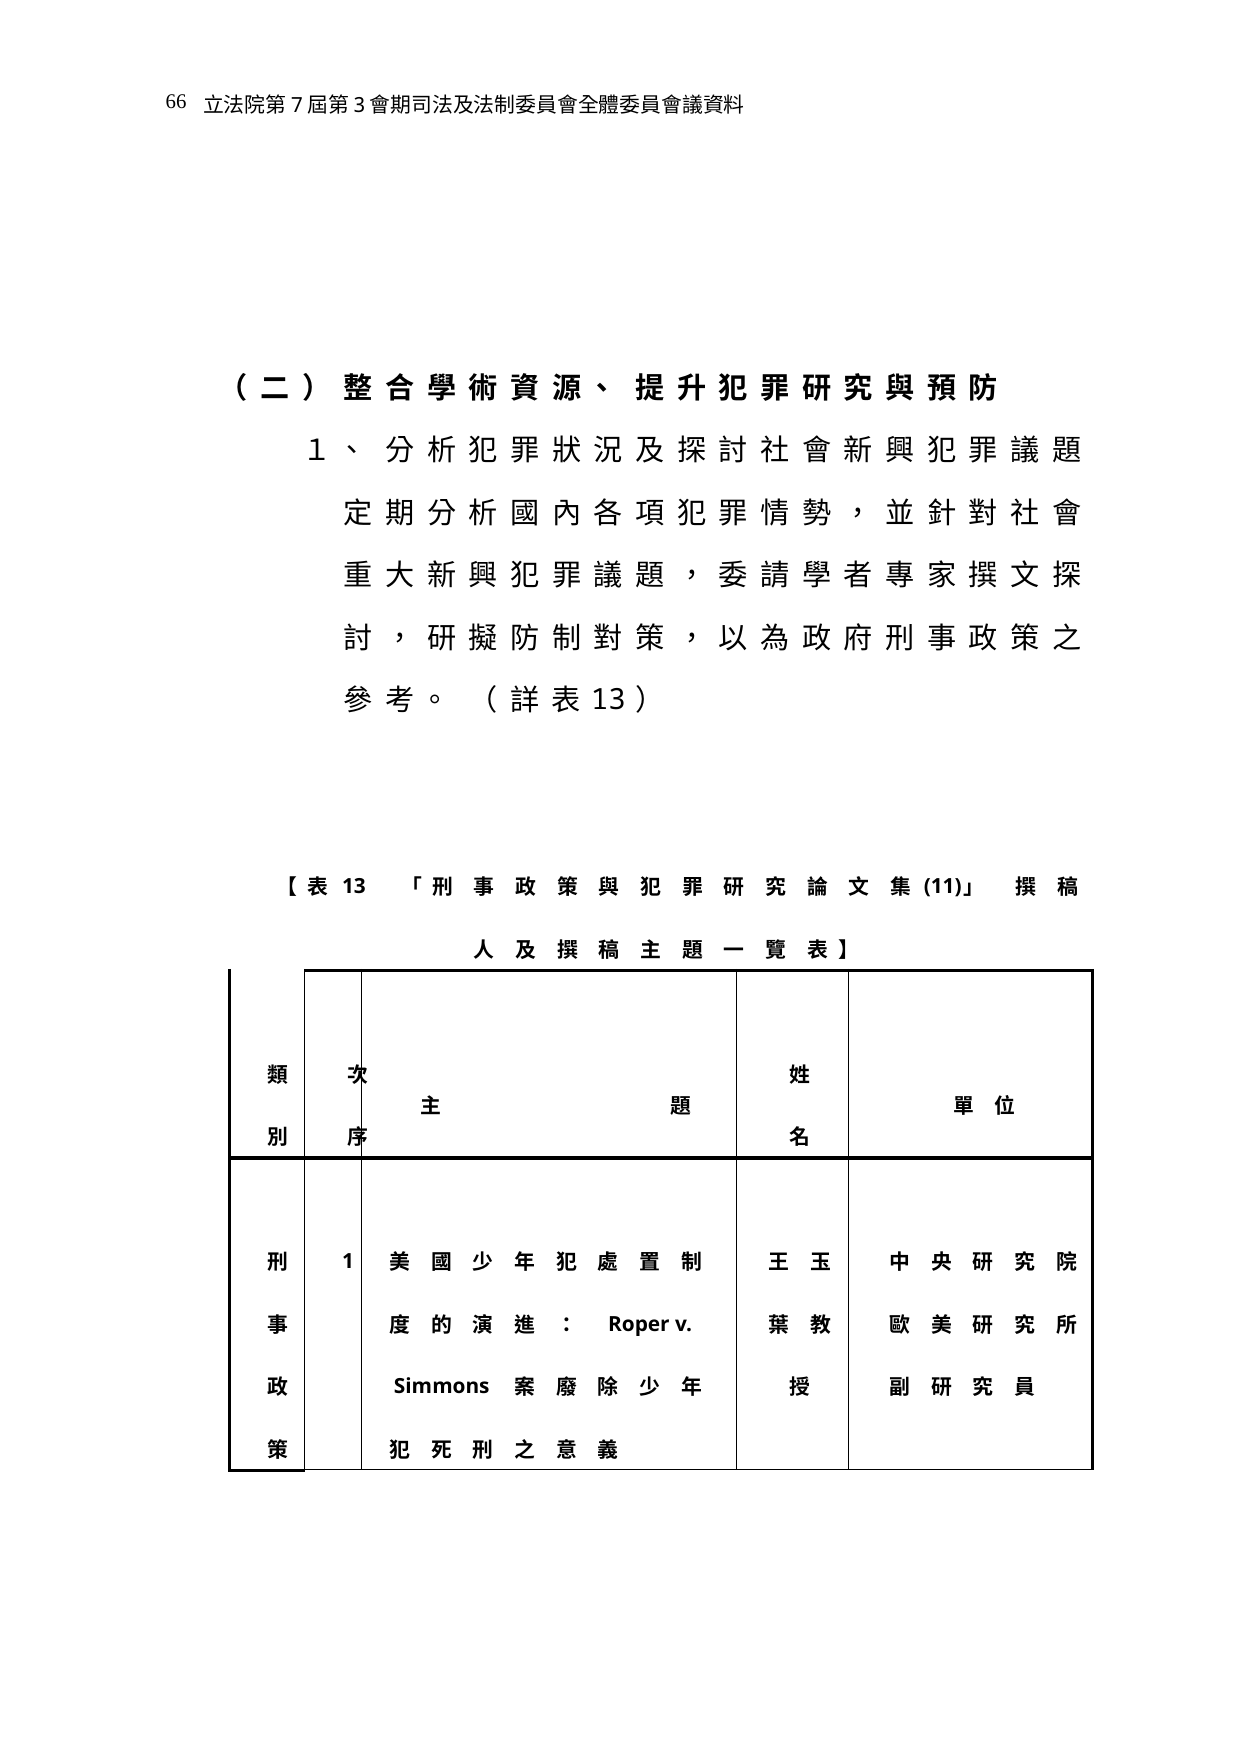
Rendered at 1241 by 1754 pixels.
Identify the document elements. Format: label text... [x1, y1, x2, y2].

table_cell 刑 事 政 策 [231, 1160, 304, 1469]
table_cell 主 題 [362, 972, 736, 1156]
table_cell 美國少年犯處置制度的演進：Roper v. Simmons案廢除少年犯死刑之意義 [362, 1160, 736, 1469]
text （二）整合學術資源、提升犯罪研究與預防 [171, 344, 1087, 406]
text 定期分析國內各項犯罪情勢，並針對社會重大新興犯罪議題，委請學者專家撰文探討，研擬防制對策，以為政府刑事政策之參考。（詳表13） [316, 469, 1087, 719]
table_cell 姓 名 [737, 972, 848, 1156]
table_cell 類別 [231, 972, 304, 1156]
table_cell 次序 [305, 972, 361, 1156]
table_header 【表13 「刑事政策與犯罪研究論文集(11)」撰稿人及撰稿主題一覽表】 [231, 785, 1091, 969]
table_cell 單位 [849, 972, 1091, 1156]
table_cell 中央研究院歐美研究所副研究員 [849, 1160, 1091, 1469]
table_cell 1 [305, 1160, 361, 1469]
table_cell 王玉葉教授 [737, 1160, 848, 1469]
text １、分析犯罪狀況及探討社會新興犯罪議題 [258, 406, 1087, 469]
